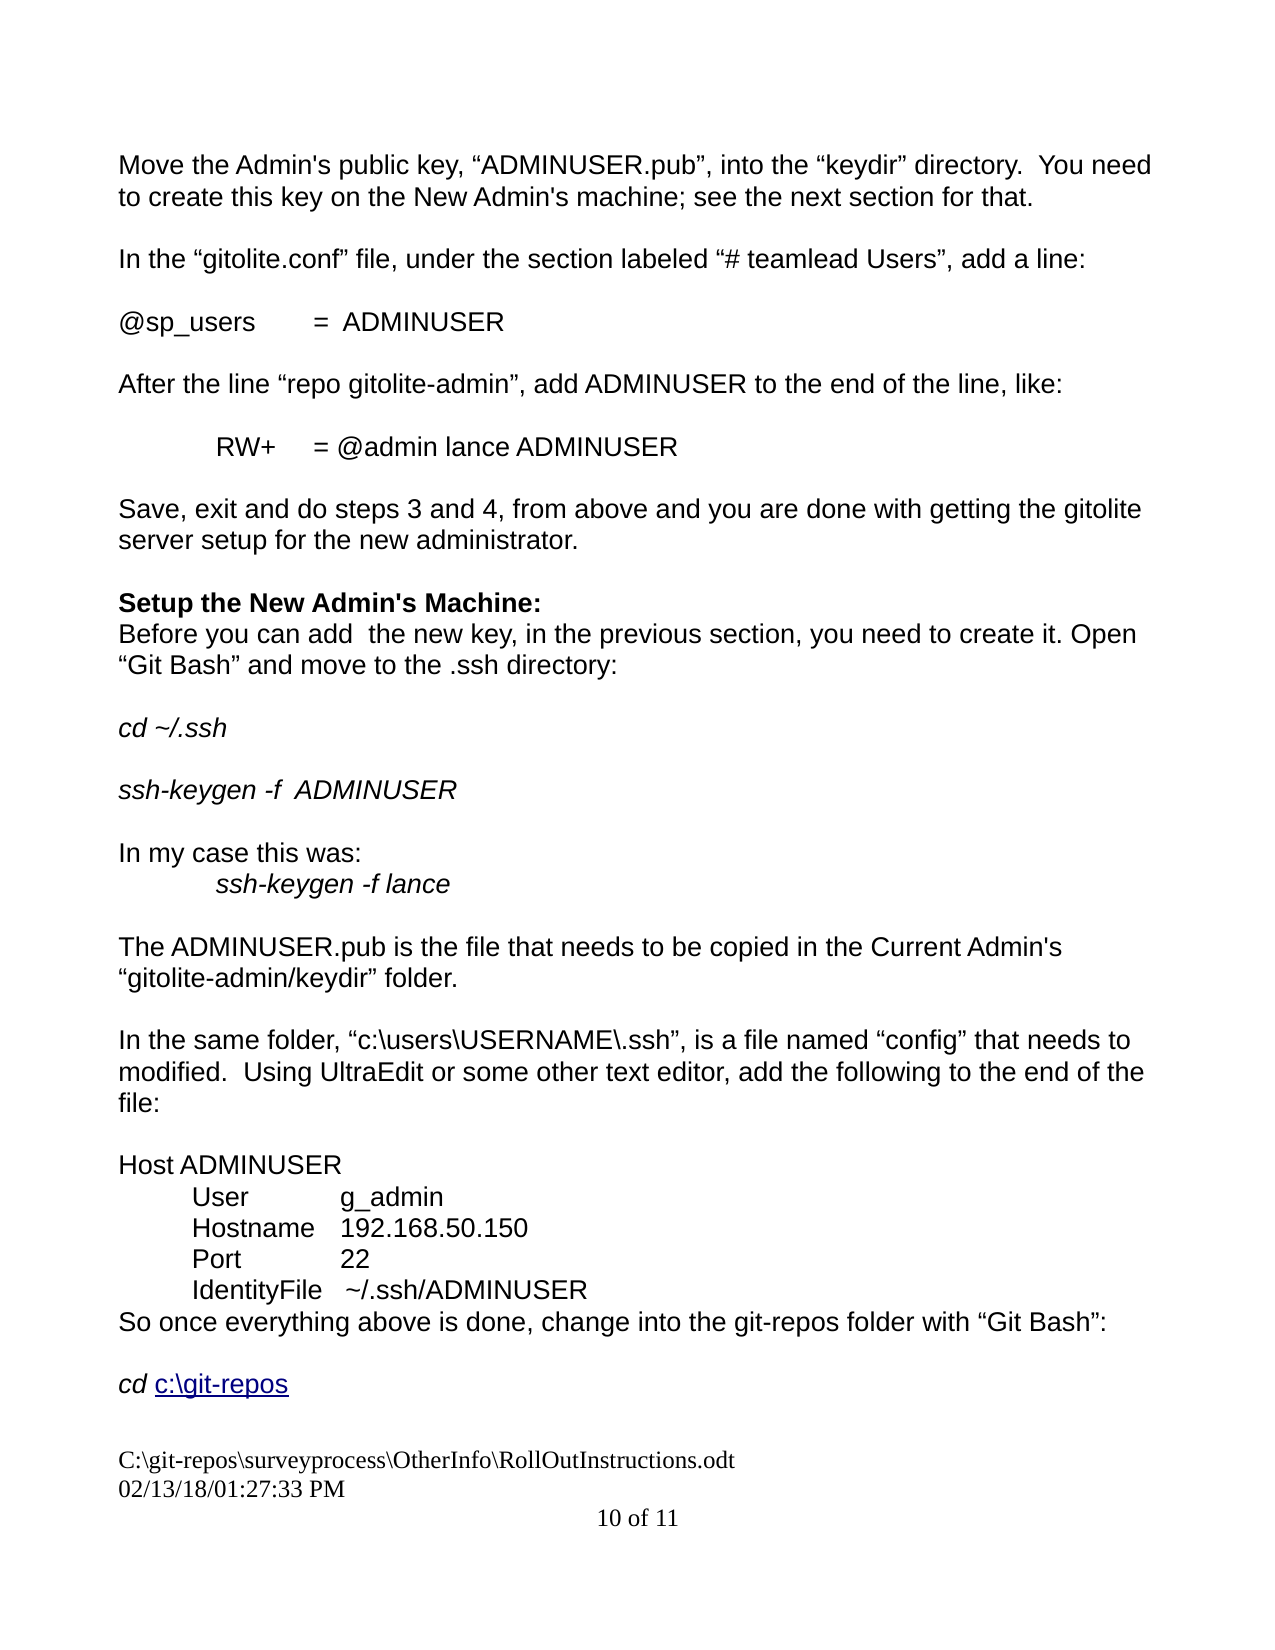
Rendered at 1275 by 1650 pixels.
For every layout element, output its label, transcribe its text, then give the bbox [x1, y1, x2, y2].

text In the “gitolite.conf” file, under the section labeled “# teamlead Users”, add a line: [118, 243, 1157, 274]
text Host ADMINUSER [118, 1149, 1157, 1181]
text Save, exit and do steps 3 and 4, from above and you are done with getting the gitolite server setup for the new administrator. [118, 493, 1157, 556]
text cd ~/.ssh [118, 712, 1157, 743]
text Setup the New Admin's Machine: [118, 587, 1157, 618]
text ssh-keygen -f lance [118, 868, 1157, 899]
text Move the Admin's public key, “ADMINUSER.pub”, into the “keydir” directory. You need to create this key on the New Admin's machine; see the next section for that. [118, 149, 1157, 212]
text Port 22 [118, 1243, 1157, 1274]
text cd c:\git-repos [118, 1368, 1157, 1399]
text User g_admin [118, 1181, 1157, 1212]
text In the same folder, “c:\users\USERNAME\.ssh”, is a file named “config” that needs to modified. Using UltraEdit or some other text editor, add the following to the end of the file: [118, 1024, 1157, 1118]
text ssh-keygen -f ADMINUSER [118, 774, 1157, 806]
text The ADMINUSER.pub is the file that needs to be copied in the Current Admin's “gitolite-admin/keydir” folder. [118, 931, 1157, 993]
text RW+ = @admin lance ADMINUSER [118, 431, 1157, 462]
text @sp_users = ADMINUSER [118, 306, 1157, 337]
text After the line “repo gitolite-admin”, add ADMINUSER to the end of the line, like: [118, 368, 1157, 399]
text IdentityFile ~/.ssh/ADMINUSER [118, 1274, 1157, 1306]
text Hostname 192.168.50.150 [118, 1212, 1157, 1243]
text So once everything above is done, change into the git-repos folder with “Git Bash”: [118, 1306, 1157, 1337]
text In my case this was: [118, 837, 1157, 868]
text Before you can add the new key, in the previous section, you need to create it. Open “Git Bash” and move to the .ssh directory: [118, 618, 1157, 681]
